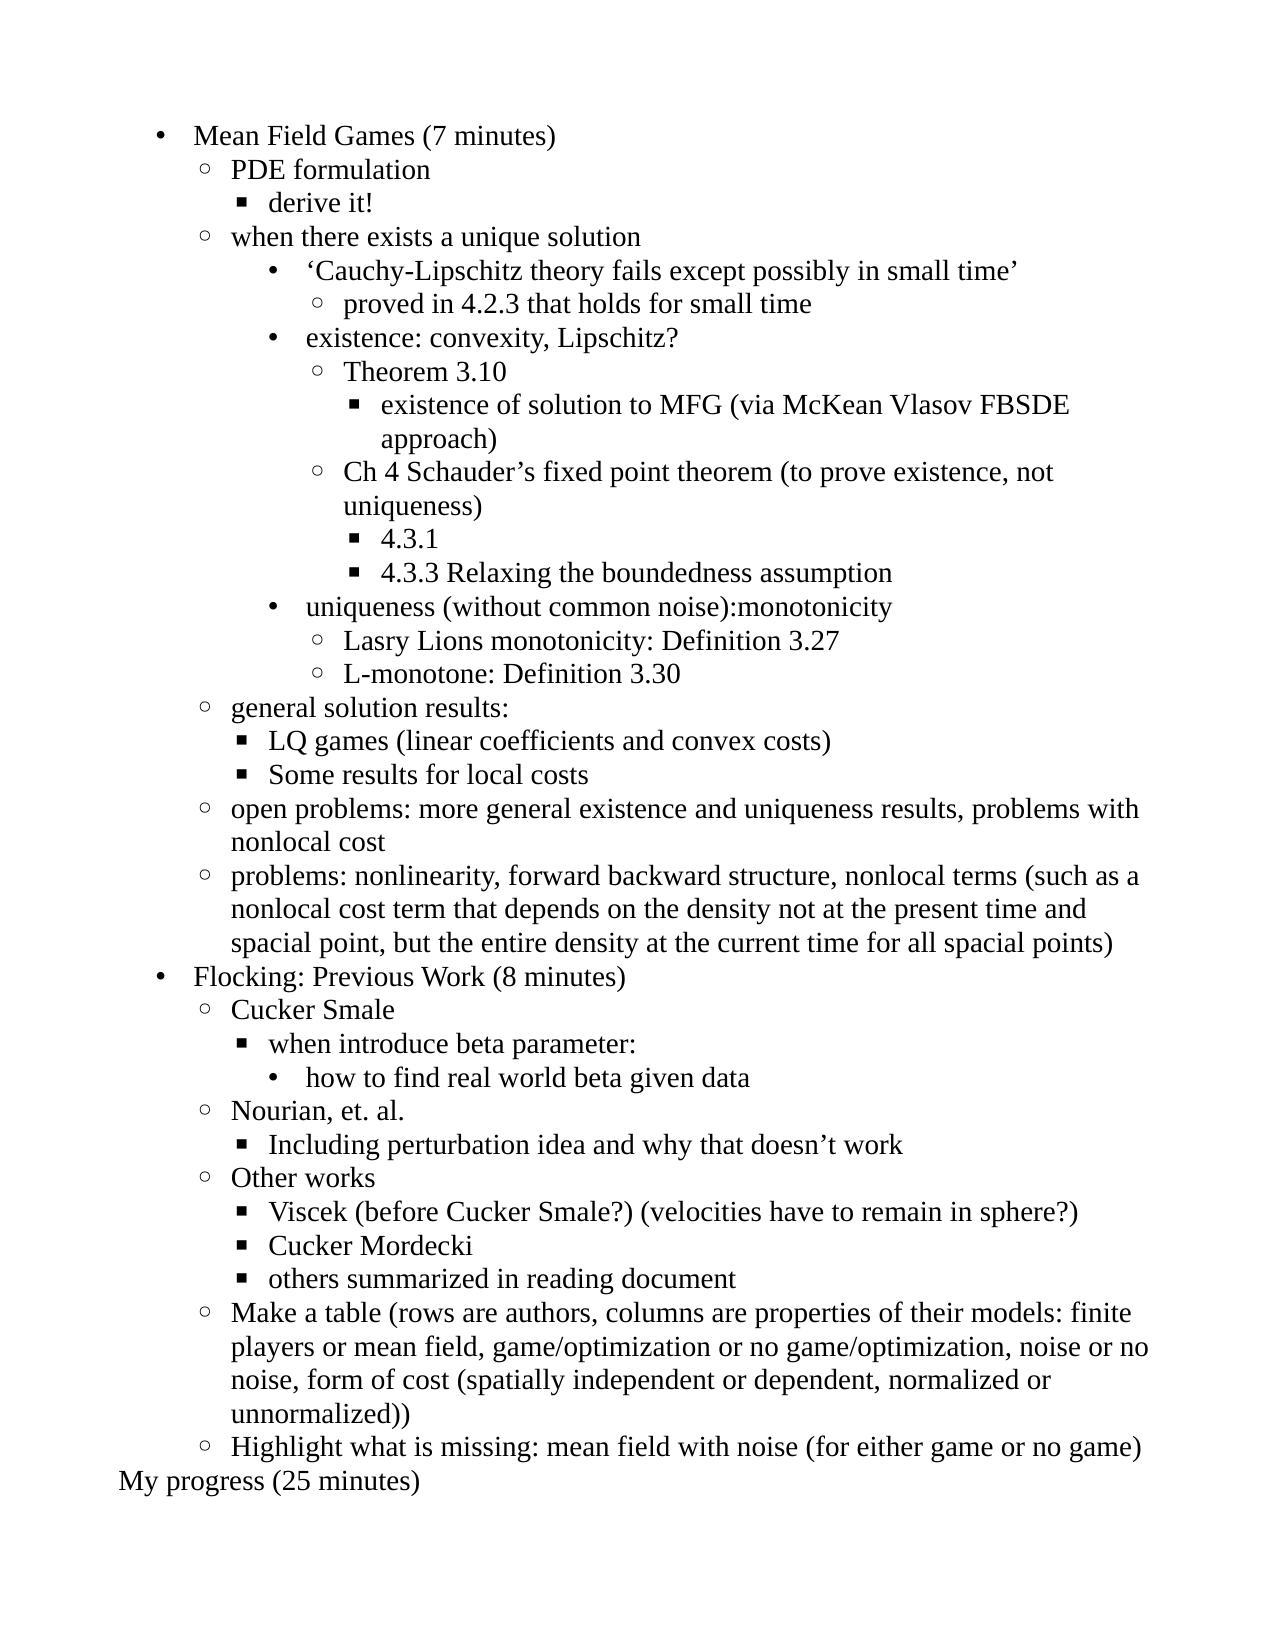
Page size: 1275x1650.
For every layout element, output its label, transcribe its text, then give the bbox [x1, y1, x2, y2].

list PDE formulation [193, 152, 1157, 185]
list problems: nonlinearity, forward backward structure, nonlocal terms (such as a nonlocal cost term that depends on the density not at the present time and spacial point, but the entire density at the current time for all spacial points) [193, 858, 1157, 959]
list others summarized in reading document [231, 1262, 1157, 1295]
list Theorem 3.10 [306, 354, 1157, 387]
list existence of solution to MFG (via McKean Vlasov FBSDE approach) [343, 387, 1157, 454]
list Cucker Smale [193, 992, 1157, 1026]
list 4.3.3 Relaxing the boundedness assumption [343, 555, 1157, 589]
list ‘Cauchy-Lipschitz theory fails except possibly in small time’ [268, 253, 1157, 286]
list Viscek (before Cucker Smale?) (velocities have to remain in sphere?) [231, 1194, 1157, 1228]
list derive it! [231, 185, 1157, 219]
list Ch 4 Schauder’s fixed point theorem (to prove existence, not uniqueness) [306, 454, 1157, 522]
list when introduce beta parameter: [231, 1026, 1157, 1060]
list Cucker Mordecki [231, 1228, 1157, 1262]
list Lasry Lions monotonicity: Definition 3.27 [306, 623, 1157, 656]
list Highlight what is missing: mean field with noise (for either game or no game) [193, 1429, 1157, 1463]
list uniqueness (without common noise):monotonicity [268, 589, 1157, 623]
text My progress (25 minutes) [118, 1463, 1157, 1497]
list how to find real world beta given data [268, 1060, 1157, 1093]
list Mean Field Games (7 minutes) [156, 118, 1157, 152]
list proved in 4.2.3 that holds for small time [306, 286, 1157, 320]
list when there exists a unique solution [193, 219, 1157, 253]
list Other works [193, 1161, 1157, 1194]
list Make a table (rows are authors, columns are properties of their models: finite players or mean field, game/optimization or no game/optimization, noise or no noise, form of cost (spatially independent or dependent, normalized or unnormalized)) [193, 1295, 1157, 1429]
list LQ games (linear coefficients and convex costs) [231, 723, 1157, 757]
list 4.3.1 [343, 522, 1157, 555]
list L-monotone: Definition 3.30 [306, 656, 1157, 690]
list existence: convexity, Lipschitz? [268, 320, 1157, 354]
list Including perturbation idea and why that doesn’t work [231, 1127, 1157, 1161]
list general solution results: [193, 690, 1157, 723]
list open problems: more general existence and uniqueness results, problems with nonlocal cost [193, 791, 1157, 858]
list Nourian, et. al. [193, 1093, 1157, 1127]
list Some results for local costs [231, 757, 1157, 791]
list Flocking: Previous Work (8 minutes) [156, 959, 1157, 992]
